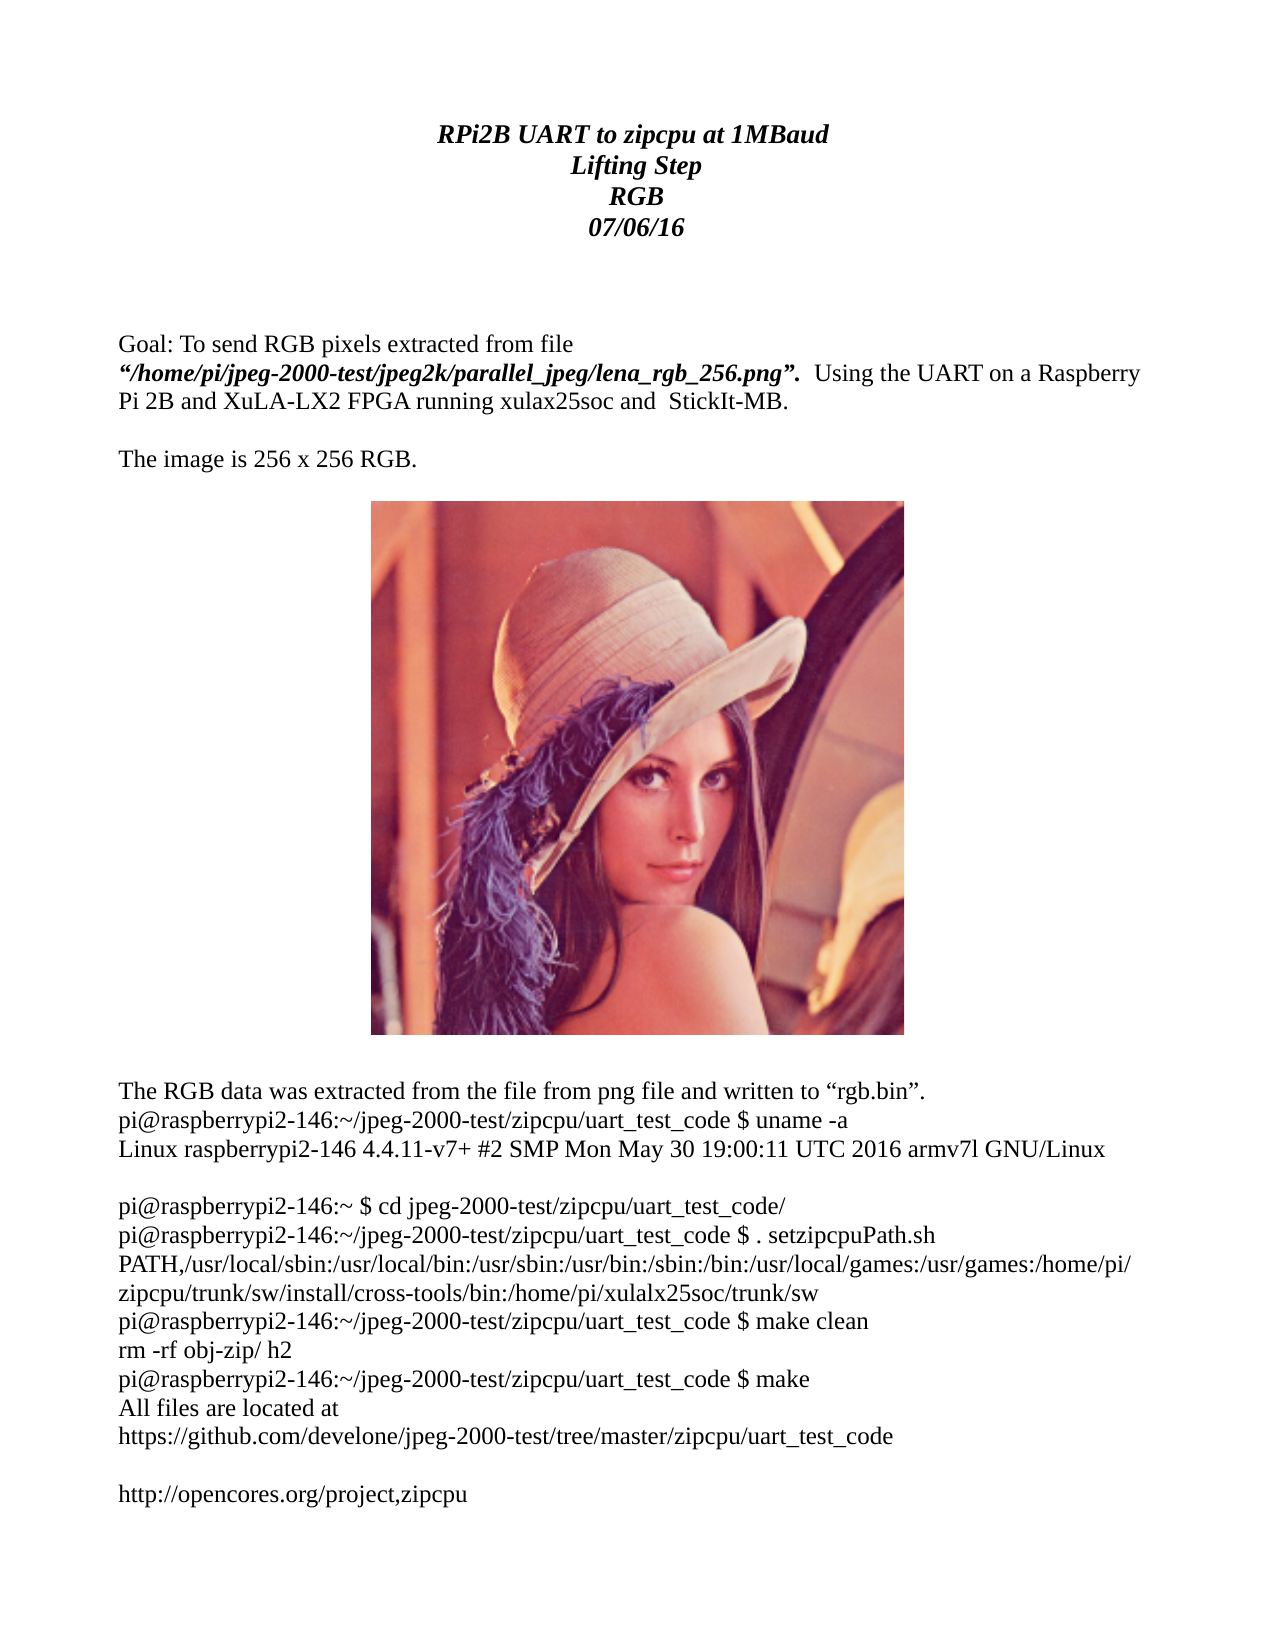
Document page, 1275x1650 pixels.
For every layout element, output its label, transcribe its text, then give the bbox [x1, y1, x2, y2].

text pi@raspberrypi2-146:~ $ cd jpeg-2000-test/zipcpu/uart_test_code/ [118, 1191, 1157, 1220]
text pi@raspberrypi2-146:~/jpeg-2000-test/zipcpu/uart_test_code $ make clean [118, 1306, 1157, 1335]
text rm -rf obj-zip/ h2 [118, 1335, 1157, 1364]
text https://github.com/develone/jpeg-2000-test/tree/master/zipcpu/uart_test_code [118, 1421, 1157, 1450]
text pi@raspberrypi2-146:~/jpeg-2000-test/zipcpu/uart_test_code $ make [118, 1364, 1157, 1393]
text RGB [118, 180, 1157, 212]
text 07/06/16 [118, 212, 1157, 243]
text All files are located at [118, 1393, 1157, 1421]
text Lifting Step [118, 149, 1157, 180]
text Goal: To send RGB pixels extracted from file “/home/pi/jpeg-2000-test/jpeg2k/parallel_jpeg/lena_rgb_256.png”. Using the UART on a Raspberry Pi 2B and XuLA-LX2 FPGA running xulax25soc and StickIt-MB. [118, 329, 1157, 415]
text http://opencores.org/project,zipcpu [118, 1479, 1157, 1508]
text The image is 256 x 256 RGB. [118, 444, 1157, 473]
text RPi2B UART to zipcpu at 1MBaud [118, 118, 1157, 149]
text Linux raspberrypi2-146 4.4.11-v7+ #2 SMP Mon May 30 19:00:11 UTC 2016 armv7l GNU/Linux [118, 1134, 1157, 1163]
text The RGB data was extracted from the file from png file and written to “rgb.bin”. [118, 1076, 1157, 1105]
picture [371, 501, 905, 1035]
text pi@raspberrypi2-146:~/jpeg-2000-test/zipcpu/uart_test_code $ . setzipcpuPath.sh PATH,/usr/local/sbin:/usr/local/bin:/usr/sbin:/usr/bin:/sbin:/bin:/usr/local/games:/usr/games:/home/pi/zipcpu/trunk/sw/install/cross-tools/bin:/home/pi/xulalx25soc/trunk/sw [118, 1220, 1157, 1306]
text pi@raspberrypi2-146:~/jpeg-2000-test/zipcpu/uart_test_code $ uname -a [118, 1105, 1157, 1134]
